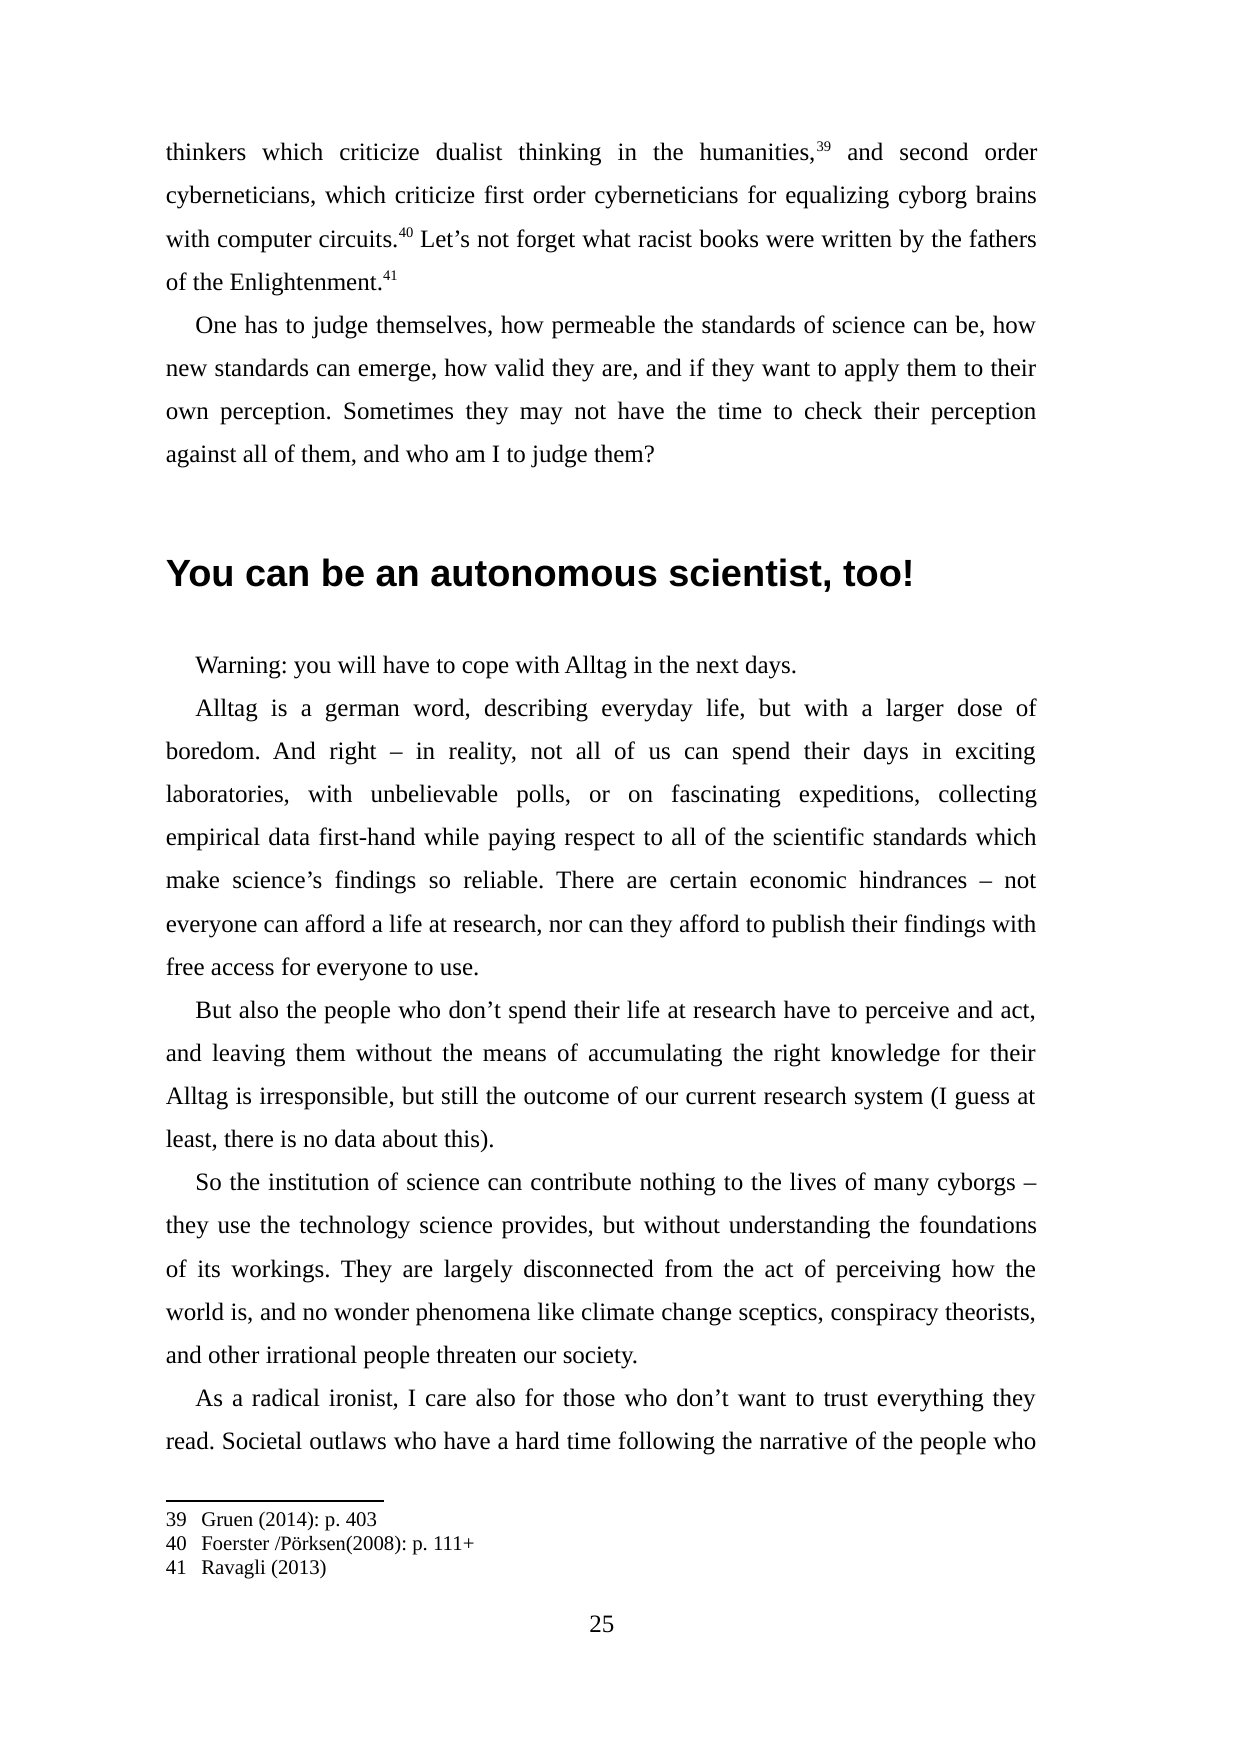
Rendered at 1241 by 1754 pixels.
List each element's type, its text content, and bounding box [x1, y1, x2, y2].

text Gruen (2014): p. 403 [166, 1507, 1037, 1531]
text One has to judge themselves, how permeable the standards of science can be, how new standards can emerge, how valid they are, and if they want to apply them to their own perception. Sometimes they may not have the time to check their perception against all of them, and who am I to judge them? [166, 310, 1037, 468]
text But also the people who don’t spend their life at research have to perceive and act, and leaving them without the means of accumulating the right knowledge for their Alltag is irresponsible, but still the outcome of our current research system (I guess at least, there is no data about this). [166, 995, 1037, 1153]
text Warning: you will have to cope with Alltag in the next days. [166, 650, 1037, 679]
text As a radical ironist, I care also for those who don’t want to trust everything they read. Societal outlaws who have a hard time following the narrative of the people who [166, 1383, 1037, 1455]
subtitle You can be an autonomous scientist, too! [166, 551, 1037, 594]
text So the institution of science can contribute nothing to the lives of many cyborgs – they use the technology science provides, but without understanding the foundations of its workings. They are largely disconnected from the act of perceiving how the world is, and no wonder phenomena like climate change sceptics, conspiracy theorists, and other irrational people threaten our society. [166, 1167, 1037, 1369]
text thinkers which criticize dualist thinking in the humanities, and second order cyberneticians, which criticize first order cyberneticians for equalizing cyborg brains with computer circuits. Let’s not forget what racist books were written by the fathers of the Enlightenment. [166, 137, 1037, 296]
text Ravagli (2013) [166, 1555, 1037, 1579]
text Alltag is a german word, describing everyday life, but with a larger dose of boredom. And right – in reality, not all of us can spend their days in exciting laboratories, with unbelievable polls, or on fascinating expeditions, collecting empirical data first-hand while paying respect to all of the scientific standards which make science’s findings so reliable. There are certain economic hindrances – not everyone can afford a life at research, nor can they afford to publish their findings with free access for everyone to use. [166, 693, 1037, 981]
text Foerster /Pörksen(2008): p. 111+ [166, 1531, 1037, 1555]
